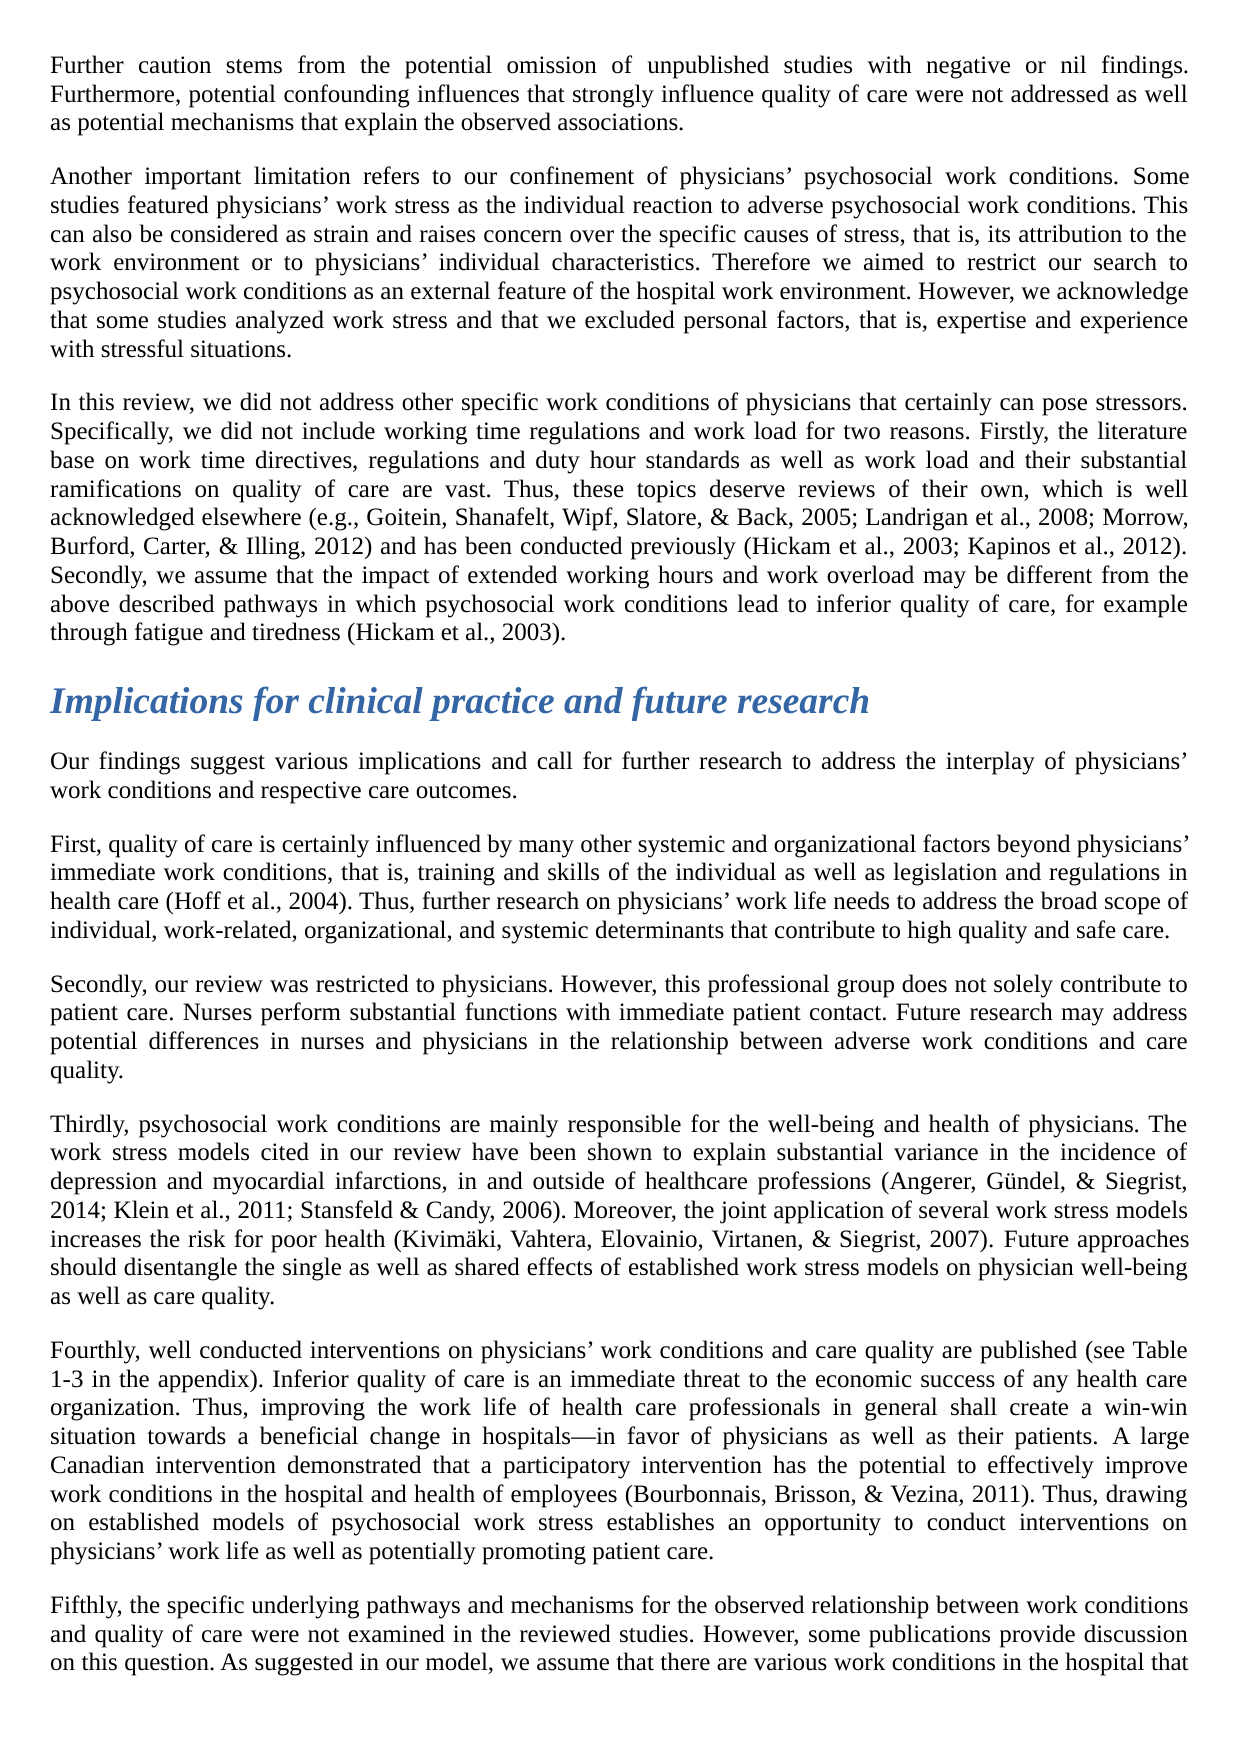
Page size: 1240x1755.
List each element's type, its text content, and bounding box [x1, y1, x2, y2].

text In this review, we did not address other specific work conditions of physicians that certainly can pose stressors. Specifically, we did not include working time regulations and work load for two reasons. Firstly, the literature base on work time directives, regulations and duty hour standards as well as work load and their substantial ramifications on quality of care are vast. Thus, these topics deserve reviews of their own, which is well acknowledged elsewhere (e.g., Goitein, Shanafelt, Wipf, Slatore, & Back, 2005; Landrigan et al., 2008; Morrow, Burford, Carter, & Illing, 2012) and has been conducted previously (Hickam et al., 2003; Kapinos et al., 2012). Secondly, we assume that the impact of extended working hours and work overload may be different from the above described pathways in which psychosocial work conditions lead to inferior quality of care, for example through fatigue and tiredness (Hickam et al., 2003). [50, 387, 1189, 646]
text Another important limitation refers to our confinement of physicians’ psychosocial work conditions. Some studies featured physicians’ work stress as the individual reaction to adverse psychosocial work conditions. This can also be considered as strain and raises concern over the specific causes of stress, that is, its attribution to the work environment or to physicians’ individual characteristics. Therefore we aimed to restrict our search to psychosocial work conditions as an external feature of the hospital work environment. However, we acknowledge that some studies analyzed work stress and that we excluded personal factors, that is, expertise and experience with stressful situations. [50, 161, 1189, 362]
text Further caution stems from the potential omission of unpublished studies with negative or nil findings. Furthermore, potential confounding influences that strongly influence quality of care were not addressed as well as potential mechanisms that explain the observed associations. [50, 50, 1189, 136]
subtitle Implications for clinical practice and future research [50, 684, 1131, 721]
text Our findings suggest various implications and call for further research to address the interplay of physicians’ work conditions and respective care outcomes. [50, 746, 1189, 804]
text Fourthly, well conducted interventions on physicians’ work conditions and care quality are published (see Table 1-3 in the appendix). Inferior quality of care is an immediate threat to the economic success of any health care organization. Thus, improving the work life of health care professionals in general shall create a win-win situation towards a beneficial change in hospitals—in favor of physicians as well as their patients. A large Canadian intervention demonstrated that a participatory intervention has the potential to effectively improve work conditions in the hospital and health of employees (Bourbonnais, Brisson, & Vezina, 2011). Thus, drawing on established models of psychosocial work stress establishes an opportunity to conduct interventions on physicians’ work life as well as potentially promoting patient care. [50, 1335, 1189, 1565]
text Thirdly, psychosocial work conditions are mainly responsible for the well-being and health of physicians. The work stress models cited in our review have been shown to explain substantial variance in the incidence of depression and myocardial infarctions, in and outside of healthcare professions (Angerer, Gündel, & Siegrist, 2014; Klein et al., 2011; Stansfeld & Candy, 2006). Moreover, the joint application of several work stress models increases the risk for poor health (Kivimäki, Vahtera, Elovainio, Virtanen, & Siegrist, 2007). Future approaches should disentangle the single as well as shared effects of established work stress models on physician well-being as well as care quality. [50, 1109, 1189, 1310]
text Secondly, our review was restricted to physicians. However, this professional group does not solely contribute to patient care. Nurses perform substantial functions with immediate patient contact. Future research may address potential differences in nurses and physicians in the relationship between adverse work conditions and care quality. [50, 969, 1189, 1084]
text Fifthly, the specific underlying pathways and mechanisms for the observed relationship between work conditions and quality of care were not examined in the reviewed studies. However, some publications provide discussion on this question. As suggested in our model, we assume that there are various work conditions in the hospital that [50, 1590, 1189, 1676]
text First, quality of care is certainly influenced by many other systemic and organizational factors beyond physicians’ immediate work conditions, that is, training and skills of the individual as well as legislation and regulations in health care (Hoff et al., 2004). Thus, further research on physicians’ work life needs to address the broad scope of individual, work-related, organizational, and systemic determinants that contribute to high quality and safe care. [50, 829, 1189, 944]
